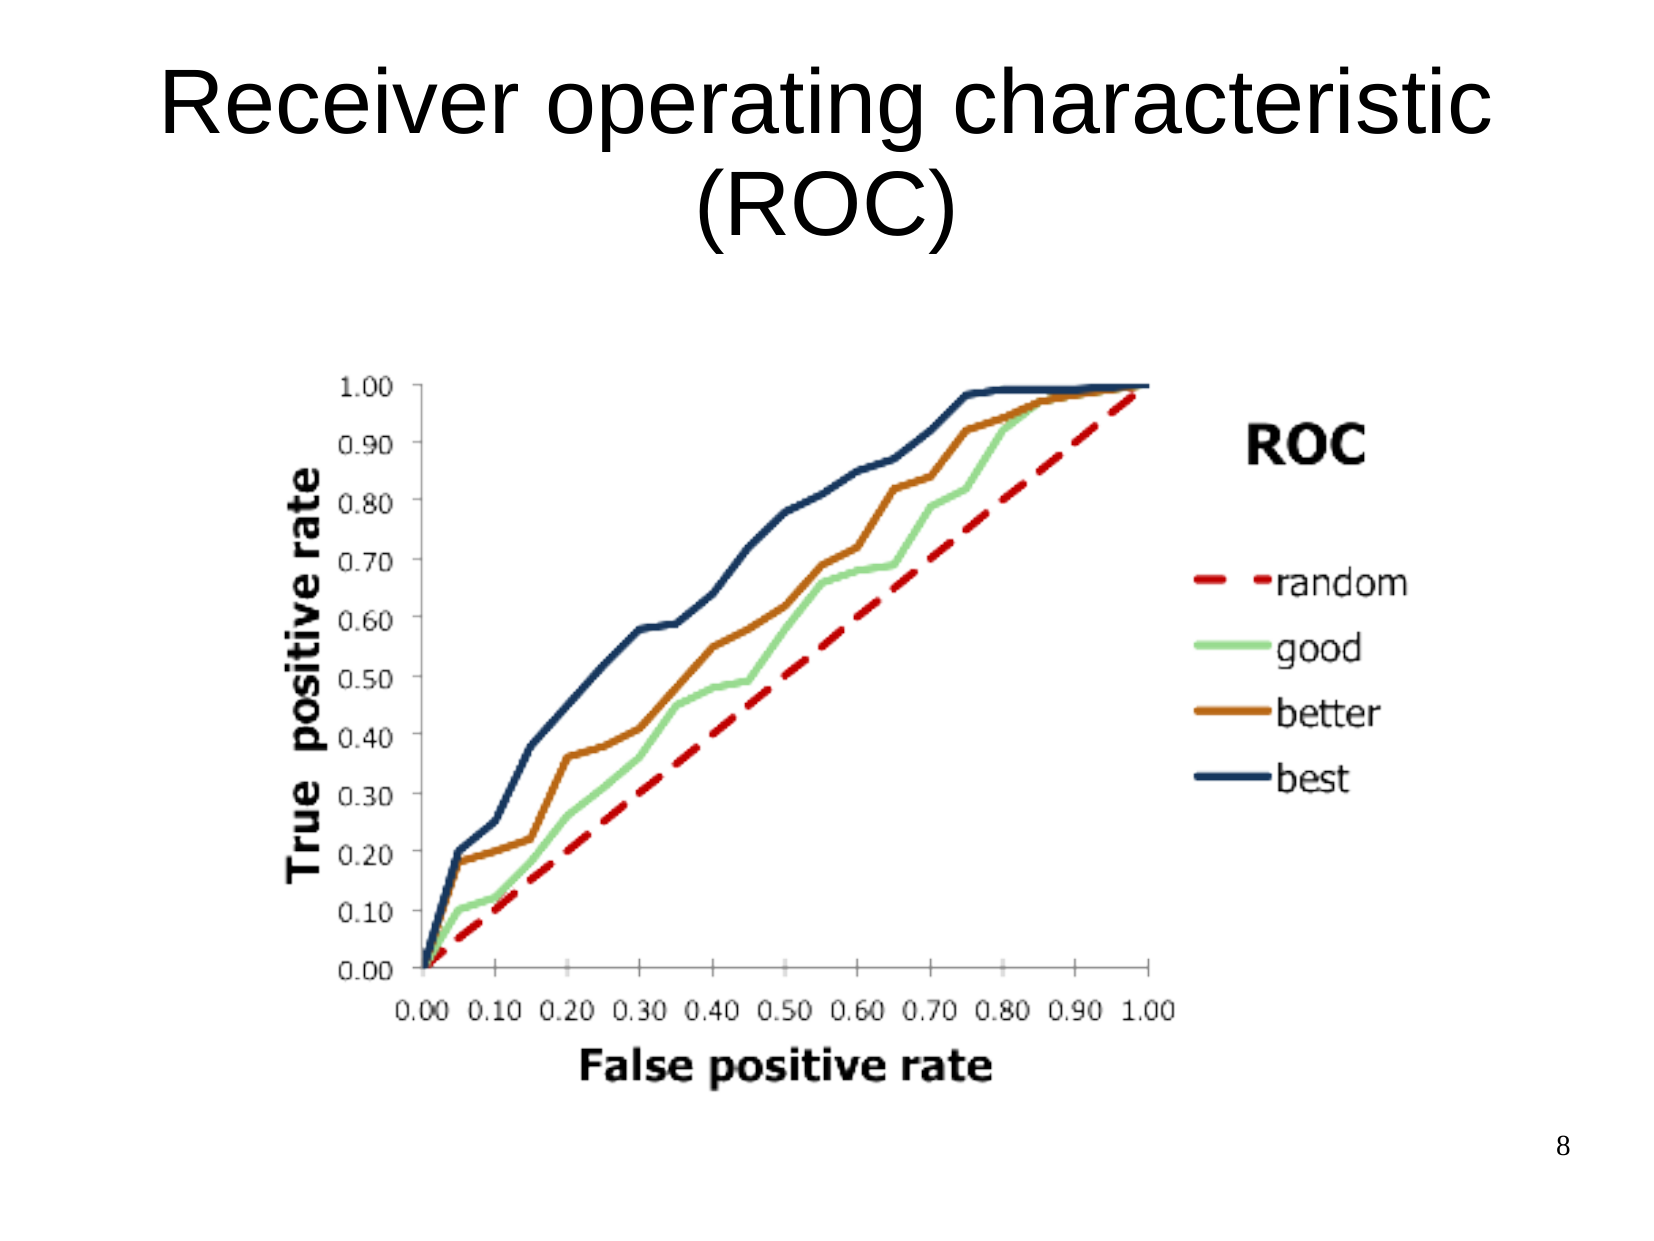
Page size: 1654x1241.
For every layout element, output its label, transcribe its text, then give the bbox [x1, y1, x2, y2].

picture [236, 248, 1461, 1117]
title Receiver operating characteristic (ROC) [82, 49, 1571, 257]
